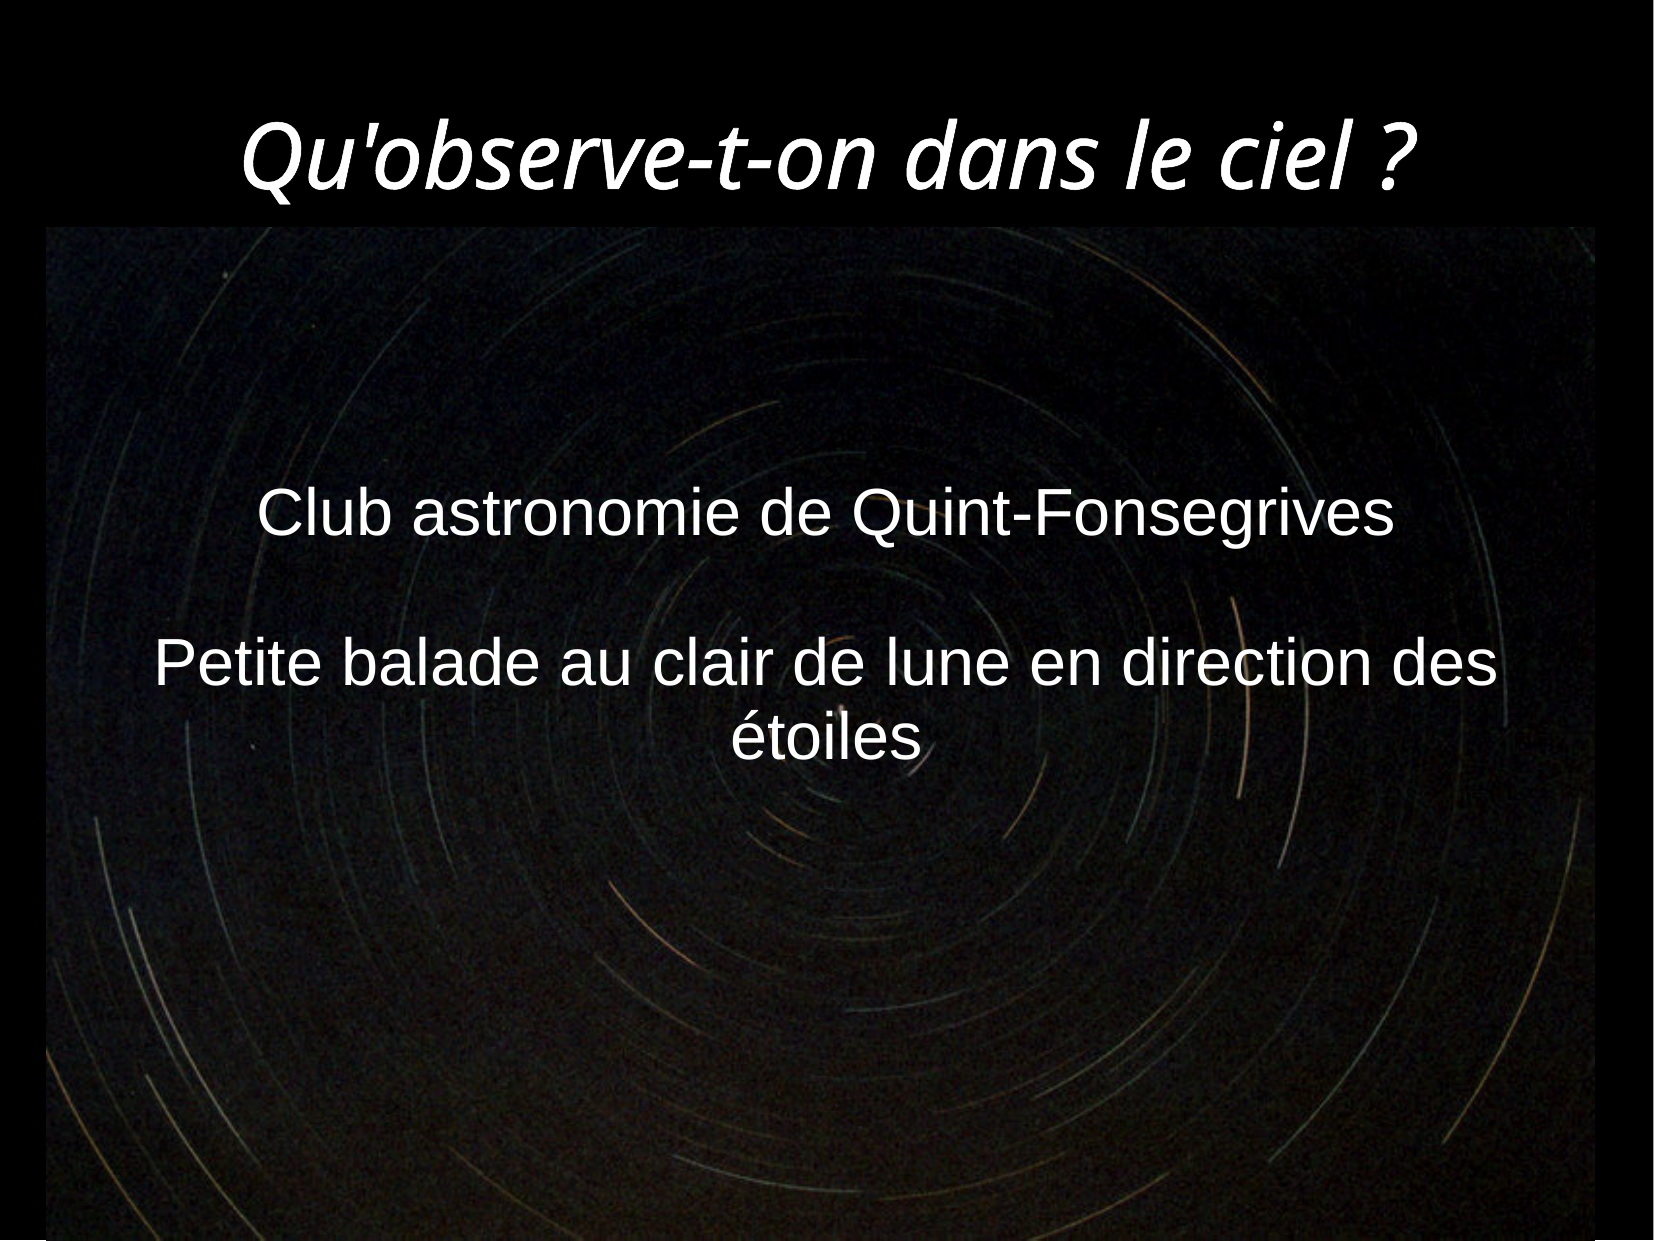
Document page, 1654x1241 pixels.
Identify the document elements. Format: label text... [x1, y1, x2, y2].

title Qu'observe-t-on dans le ciel ? [82, 56, 1571, 250]
picture [46, 227, 1595, 1241]
subtitle Club astronomie de Quint-Fonsegrives Petite balade au clair de lune en direction des étoiles [82, 290, 1571, 1109]
